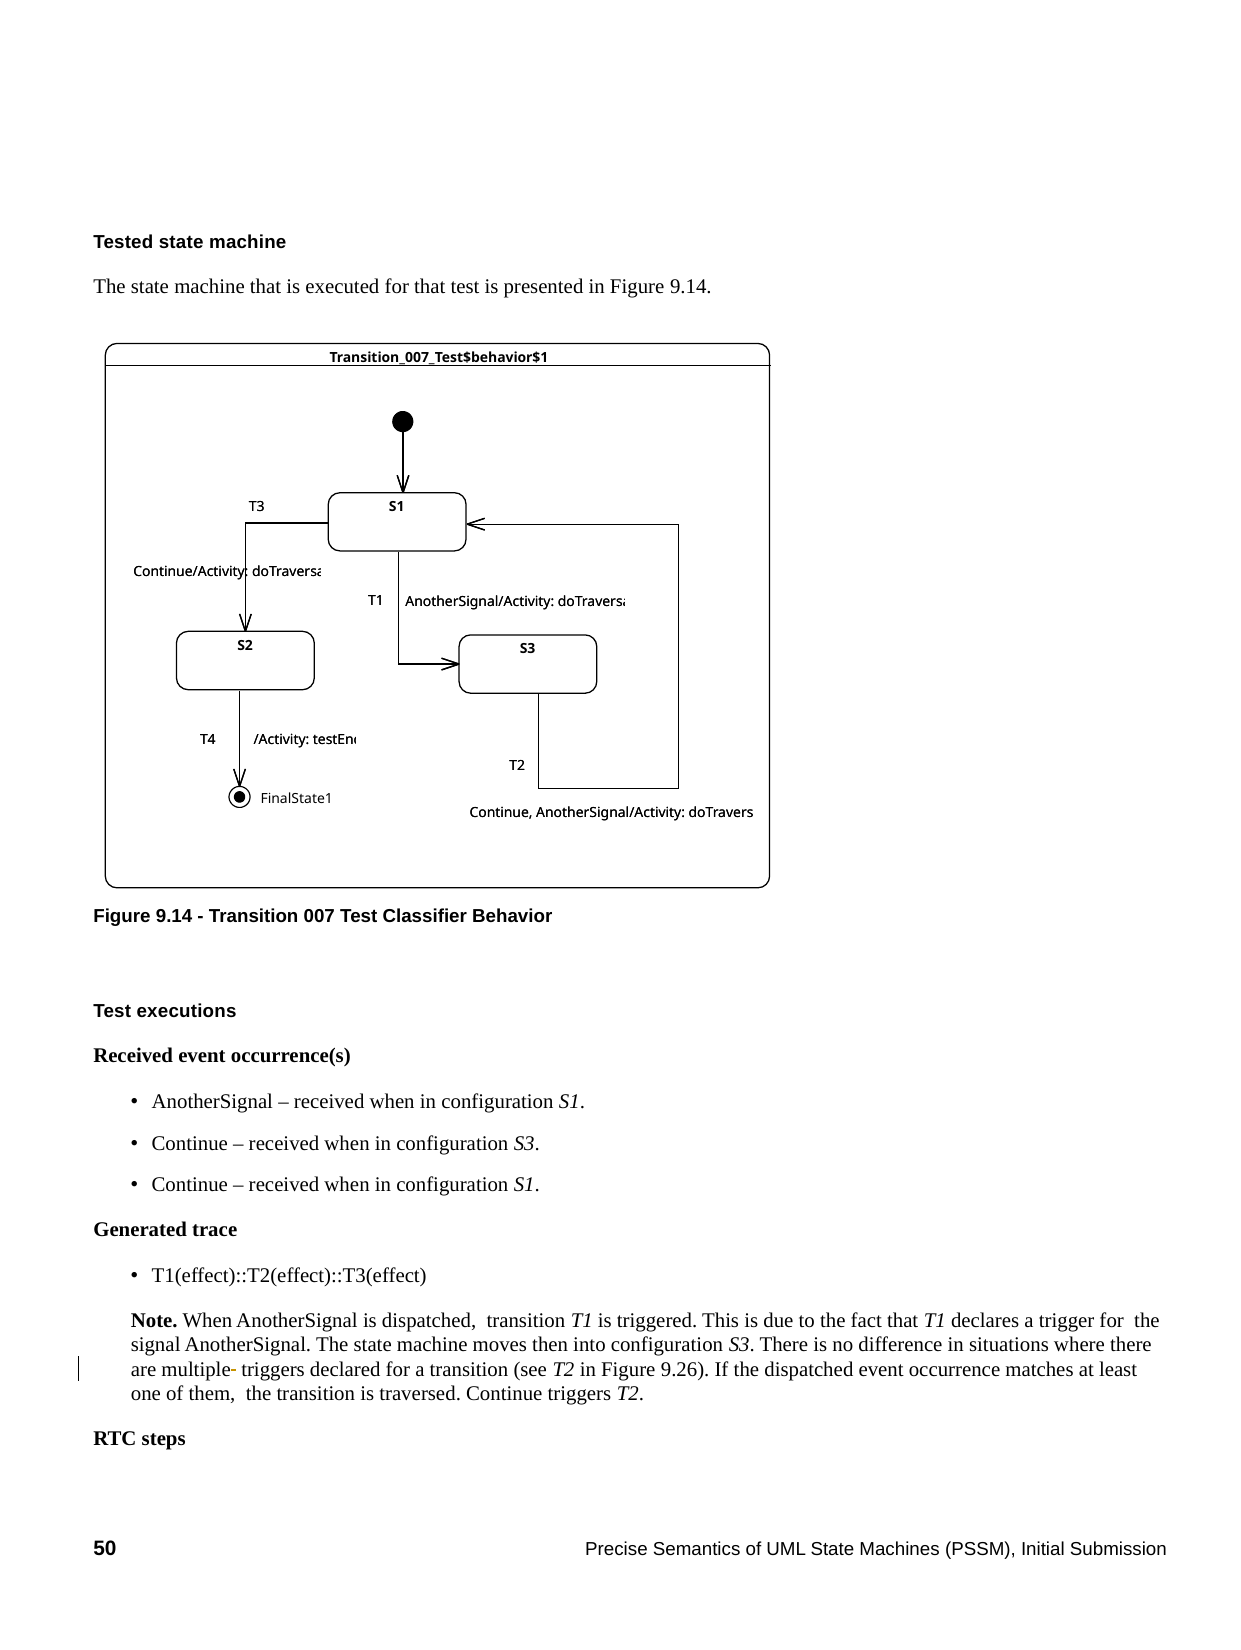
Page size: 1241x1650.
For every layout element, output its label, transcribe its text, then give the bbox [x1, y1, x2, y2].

text The state machine that is executed for that test is presented in Figure 9.14. [93, 274, 1164, 298]
text Note. When AnotherSignal is dispatched, transition T1 is triggered. This is due to the fact that T1 declares a trigger for the signal AnotherSignal. The state machine moves then into configuration S3. There is no difference in situations where there are multiple triggers declared for a transition (see T2 in Figure 9.26). If the dispatched event occurrence matches at least one of them, the transition is traversed. Continue triggers T2. [131, 1308, 1164, 1404]
subtitle Tested state machine [93, 231, 1164, 253]
list Continue – received when in configuration S1. [131, 1171, 1164, 1196]
text Generated trace [93, 1217, 1164, 1241]
subtitle Test executions [93, 1000, 1164, 1022]
list AnotherSignal – received when in configuration S1. [131, 1088, 1164, 1113]
text RTC steps [93, 1426, 1164, 1450]
text Received event occurrence(s) [93, 1043, 1164, 1067]
text Figure 9.14 - Transition 007 Test Classifier Behavior [93, 331, 879, 926]
list Continue – received when in configuration S3. [131, 1129, 1164, 1154]
list T1(effect)::T2(effect)::T3(effect) [131, 1262, 1164, 1287]
